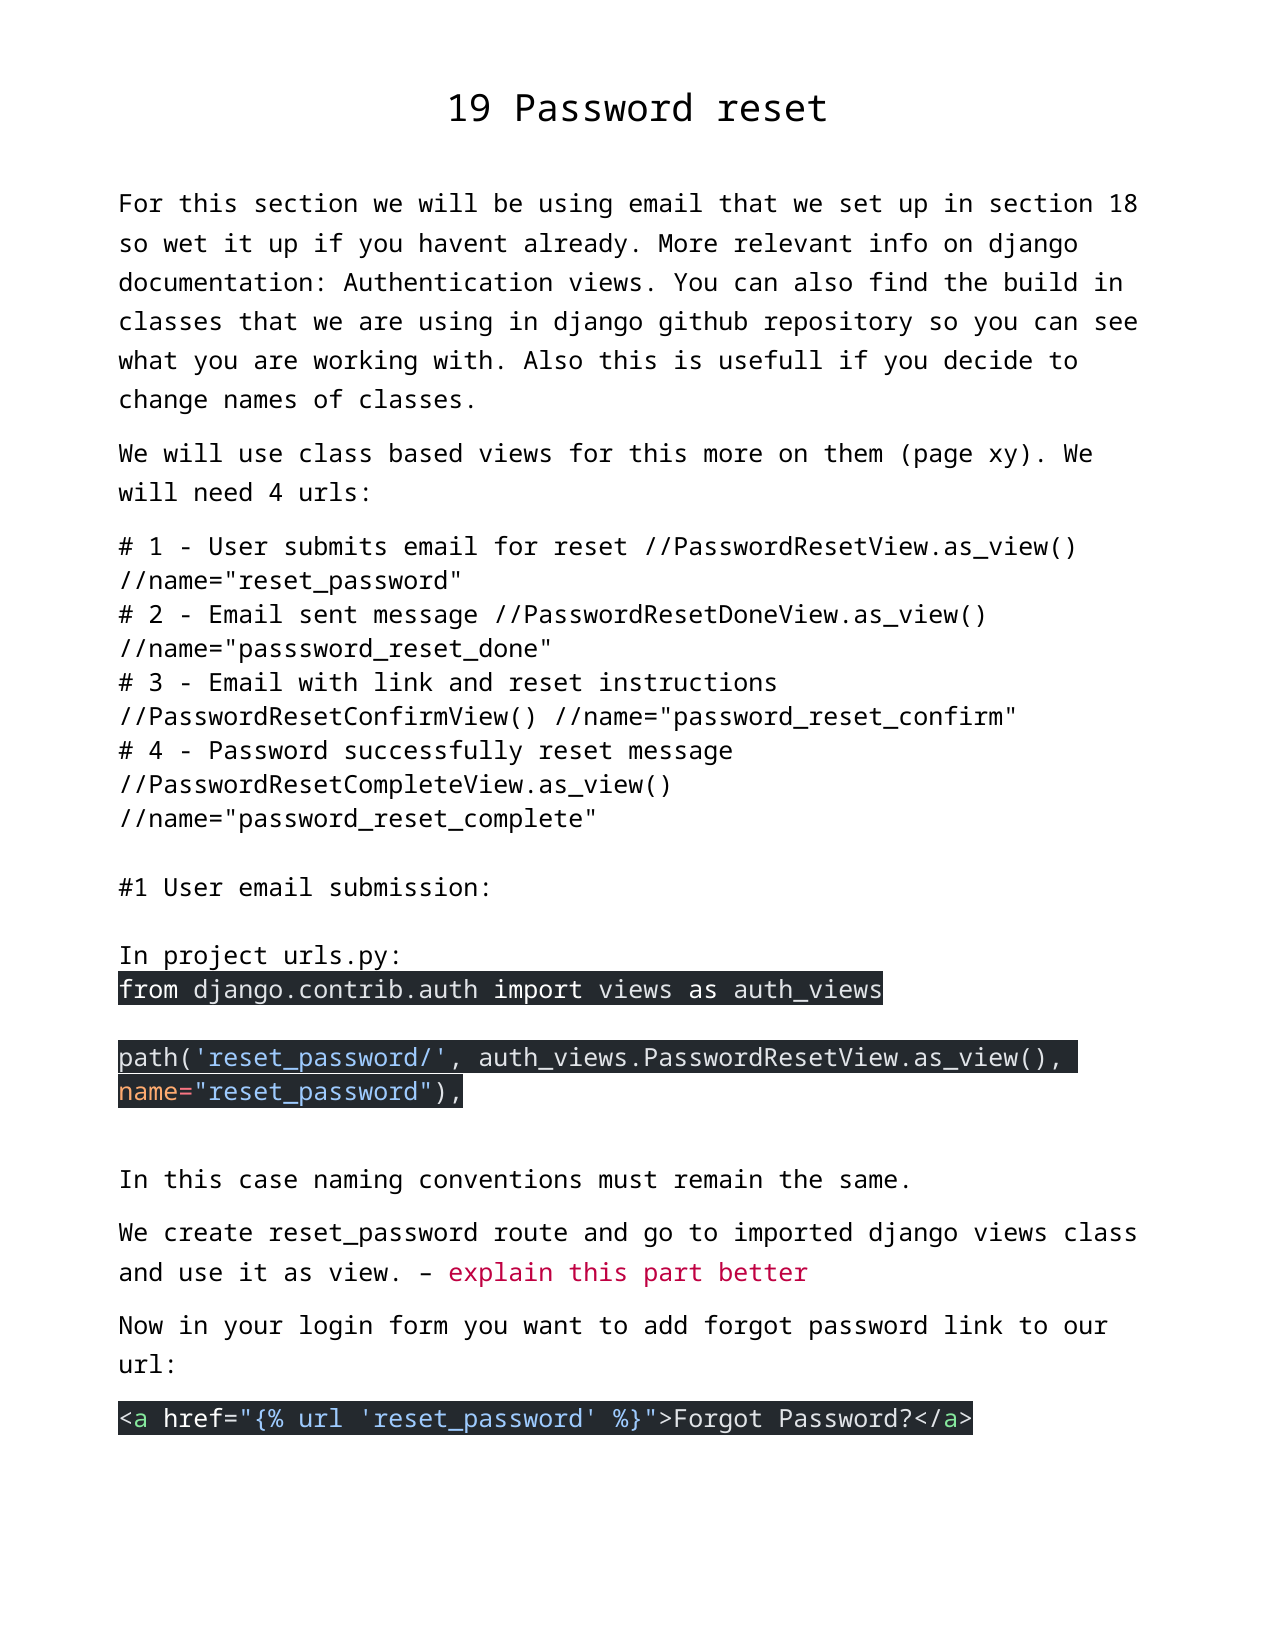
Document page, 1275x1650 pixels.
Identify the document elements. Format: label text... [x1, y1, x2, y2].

text In project urls.py: [118, 937, 1157, 971]
text In this case naming conventions must remain the same. [118, 1161, 1157, 1195]
text We will use class based views for this more on them (page xy). We will need 4 urls: [118, 436, 1157, 509]
text from django.contrib.auth import views as auth_views [118, 971, 1157, 1005]
text # 2 - Email sent message //PasswordResetDoneView.as_view() //name="passsword_reset_done" [118, 597, 1157, 665]
text We create reset_password route and go to imported django views class and use it as view. – explain this part better [118, 1215, 1157, 1288]
subtitle 19 Password reset [118, 81, 1157, 132]
text # 1 - User submits email for reset //PasswordResetView.as_view() //name="reset_password" [118, 528, 1157, 597]
text # 4 - Password successfully reset message //PasswordResetCompleteView.as_view() //name="password_reset_complete" [118, 733, 1157, 835]
text For this section we will be using email that we set up in section 18 so wet it up if you havent already. More relevant info on django documentation: Authentication views. You can also find the build in classes that we are using in django github repository so you can see what you are working with. Also this is usefull if you decide to change names of classes. [118, 186, 1157, 416]
text <a href="{% url 'reset_password' %}">Forgot Password?</a> [118, 1401, 1157, 1435]
text #1 User email submission: [118, 869, 1157, 903]
text path('reset_password/', auth_views.PasswordResetView.as_view(), name="reset_password"), [118, 1039, 1157, 1108]
text Now in your login form you want to add forgot password link to our url: [118, 1308, 1157, 1381]
text # 3 - Email with link and reset instructions //PasswordResetConfirmView() //name="password_reset_confirm" [118, 665, 1157, 733]
